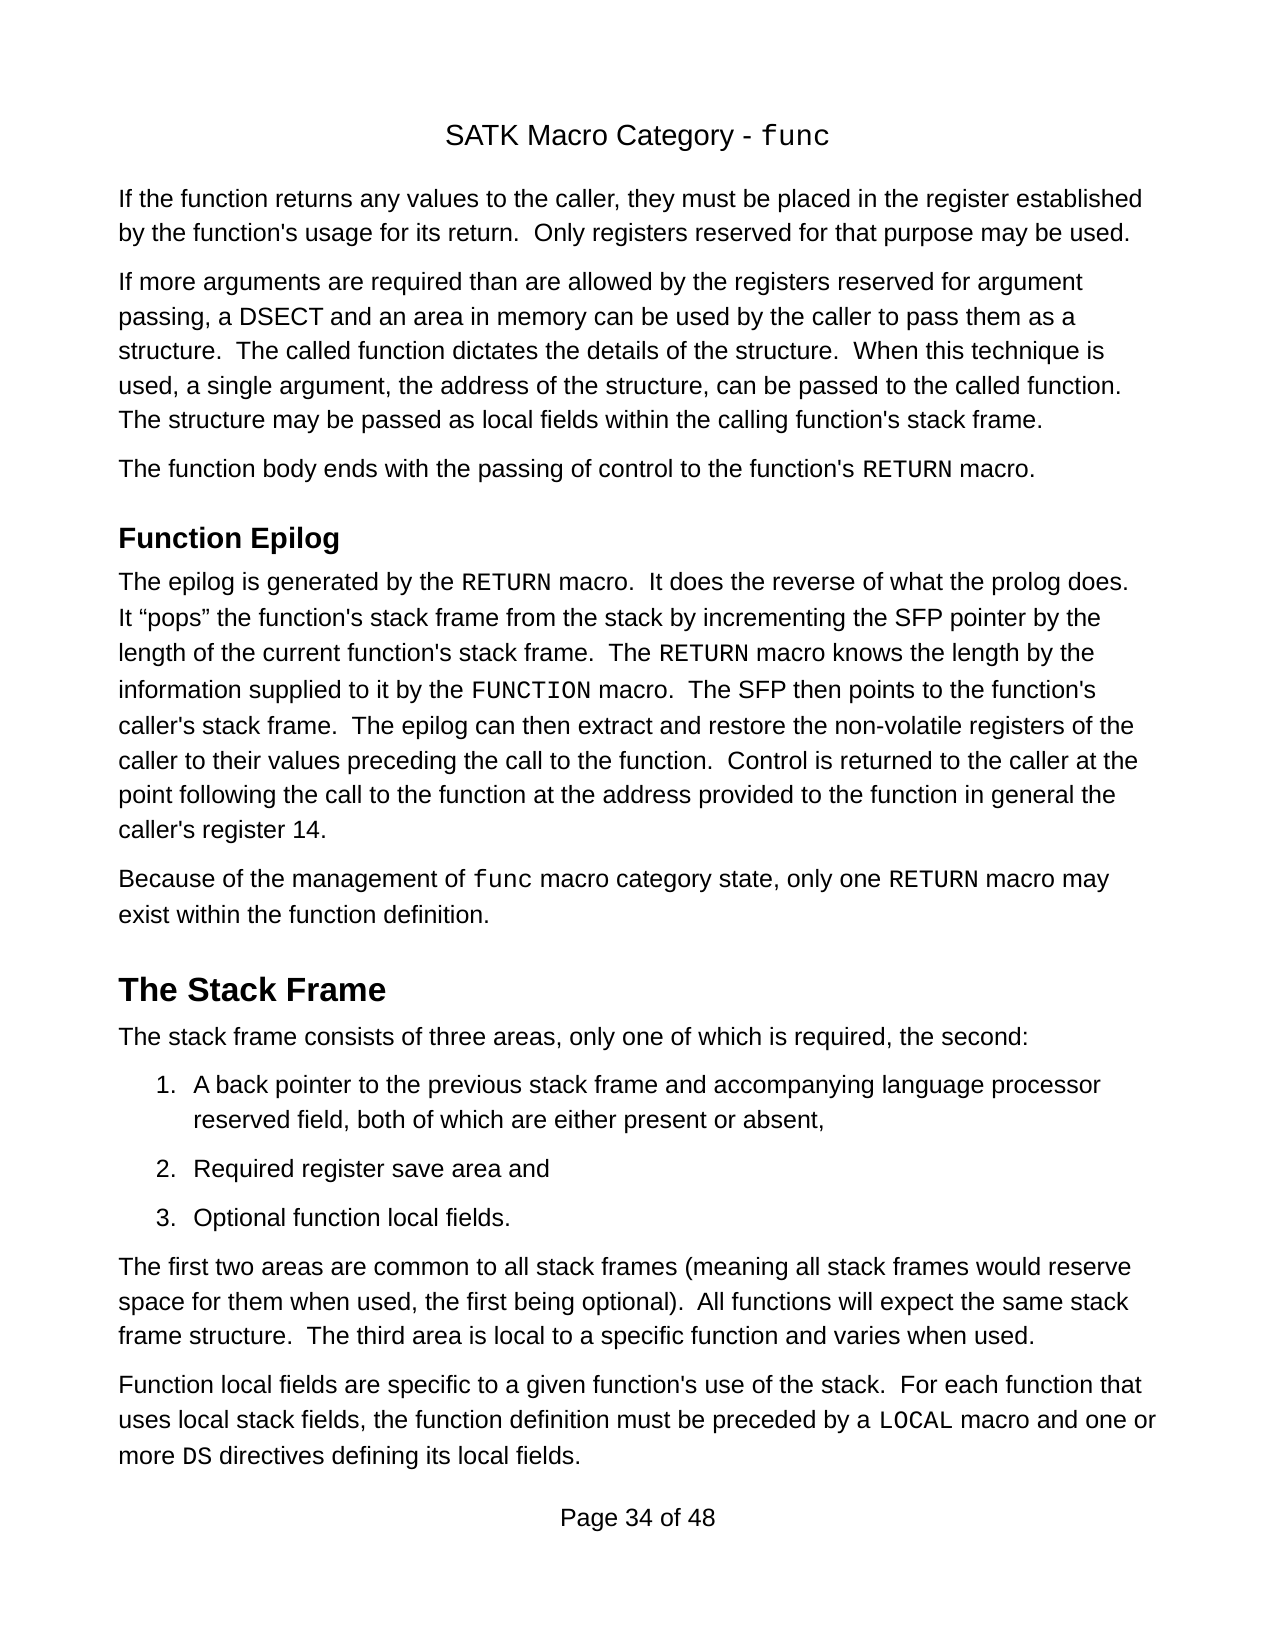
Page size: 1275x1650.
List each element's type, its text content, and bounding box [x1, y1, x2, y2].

text Function local fields are specific to a given function's use of the stack. For each function that uses local stack fields, the function definition must be preceded by a LOCAL macro and one or more DS directives defining its local fields. [118, 1370, 1157, 1472]
text If the function returns any values to the caller, they must be placed in the register established by the function's usage for its return. Only registers reserved for that purpose may be used. [118, 184, 1157, 247]
text If more arguments are required than are allowed by the registers reserved for argument passing, a DSECT and an area in memory can be used by the caller to pass them as a structure. The called function dictates the details of the structure. When this technique is used, a single argument, the address of the structure, can be passed to the called function. The structure may be passed as local fields within the calling function's stack frame. [118, 267, 1157, 434]
list Required register save area and [156, 1154, 1157, 1183]
subtitle The Stack Frame [118, 970, 1157, 1009]
text The stack frame consists of three areas, only one of which is required, the second: [118, 1021, 1157, 1050]
text The first two areas are common to all stack frames (meaning all stack frames would reserve space for them when used, the first being optional). All functions will expect the same stack frame structure. The third area is local to a specific function and varies when used. [118, 1252, 1157, 1350]
text The epilog is generated by the RETURN macro. It does the reverse of what the prolog does. It “pops” the function's stack frame from the stack by incrementing the SFP pointer by the length of the current function's stack frame. The RETURN macro knows the length by the information supplied to it by the FUNCTION macro. The SFP then points to the function's caller's stack frame. The epilog can then extract and restore the non-volatile registers of the caller to their values preceding the call to the function. Control is returned to the caller at the point following the call to the function at the address provided to the function in general the caller's register 14. [118, 567, 1157, 843]
subtitle Function Epilog [118, 521, 1157, 554]
text Because of the management of func macro category state, only one RETURN macro may exist within the function definition. [118, 864, 1157, 929]
list A back pointer to the previous stack frame and accompanying language processor reserved field, both of which are either present or absent, [156, 1071, 1157, 1134]
text The function body ends with the passing of control to the function's RETURN macro. [118, 454, 1157, 485]
list Optional function local fields. [156, 1203, 1157, 1232]
